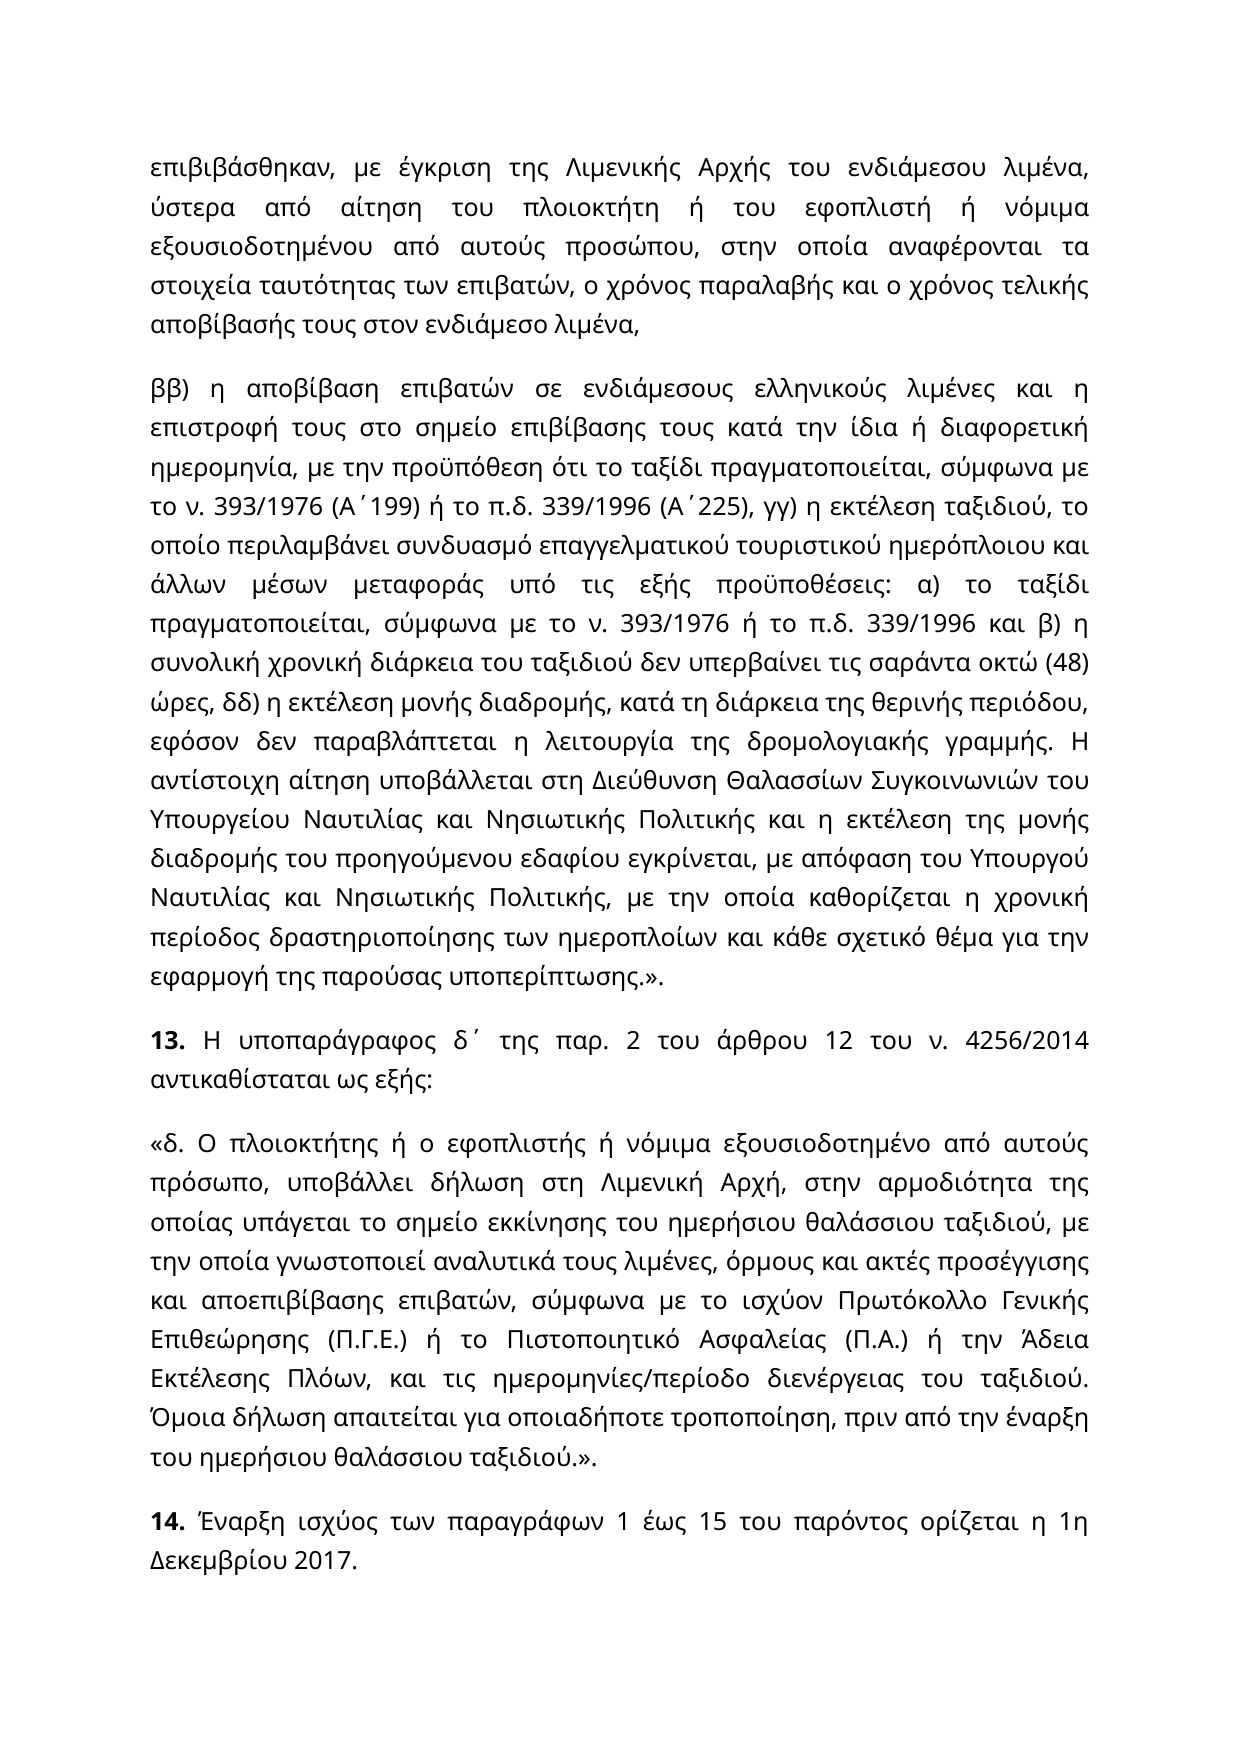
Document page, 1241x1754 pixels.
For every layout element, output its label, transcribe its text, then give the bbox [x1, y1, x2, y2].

text ββ) η αποβίβαση επιβατών σε ενδιάμεσους ελληνικούς λιμένες και η επιστροφή τους στο σημείο επιβίβασης τους κατά την ίδια ή διαφορετική ημερομηνία, με την προϋπόθεση ότι το ταξίδι πραγματοποιείται, σύμφωνα με το ν. 393/1976 (Α΄199) ή το π.δ. 339/1996 (Α΄225), γγ) η εκτέλεση ταξιδιού, το οποίο περιλαμβάνει συνδυασμό επαγγελματικού τουριστικού ημερόπλοιου και άλλων μέσων μεταφοράς υπό τις εξής προϋποθέσεις: α) το ταξίδι πραγματοποιείται, σύμφωνα με το ν. 393/1976 ή το π.δ. 339/1996 και β) η συνολική χρονική διάρκεια του ταξιδιού δεν υπερβαίνει τις σαράντα οκτώ (48) ώρες, δδ) η εκτέλεση μονής διαδρομής, κατά τη διάρκεια της θερινής περιόδου, εφόσον δεν παραβλάπτεται η λειτουργία της δρομολογιακής γραμμής. Η αντίστοιχη αίτηση υποβάλλεται στη Διεύθυνση Θαλασσίων Συγκοινωνιών του Υπουργείου Ναυτιλίας και Νησιωτικής Πολιτικής και η εκτέλεση της μονής διαδρομής του προηγούμενου εδαφίου εγκρίνεται, με απόφαση του Υπουργού Ναυτιλίας και Νησιωτικής Πολιτικής, με την οποία καθορίζεται η χρονική περίοδος δραστηριοποίησης των ημεροπλοίων και κάθε σχετικό θέμα για την εφαρμογή της παρούσας υποπερίπτωσης.». [150, 371, 1090, 992]
text επιβιβάσθηκαν, με έγκριση της Λιμενικής Αρχής του ενδιάμεσου λιμένα, ύστερα από αίτηση του πλοιοκτήτη ή του εφοπλιστή ή νόμιμα εξουσιοδοτημένου από αυτούς προσώπου, στην οποία αναφέρονται τα στοιχεία ταυτότητας των επιβατών, ο χρόνος παραλαβής και ο χρόνος τελικής αποβίβασής τους στον ενδιάμεσο λιμένα, [150, 150, 1090, 341]
text 14. Έναρξη ισχύος των παραγράφων 1 έως 15 του παρόντος ορίζεται η 1η Δεκεμβρίου 2017. [150, 1503, 1090, 1577]
text «δ. Ο πλοιοκτήτης ή ο εφοπλιστής ή νόμιμα εξουσιοδοτημένο από αυτούς πρόσωπο, υποβάλλει δήλωση στη Λιμενική Αρχή, στην αρμοδιότητα της οποίας υπάγεται το σημείο εκκίνησης του ημερήσιου θαλάσσιου ταξιδιού, με την οποία γνωστοποιεί αναλυτικά τους λιμένες, όρμους και ακτές προσέγγισης και αποεπιβίβασης επιβατών, σύμφωνα με το ισχύον Πρωτόκολλο Γενικής Επιθεώρησης (Π.Γ.Ε.) ή το Πιστοποιητικό Ασφαλείας (Π.Α.) ή την Άδεια Εκτέλεσης Πλόων, και τις ημερομηνίες/περίοδο διενέργειας του ταξιδιού. Όμοια δήλωση απαιτείται για οποιαδήποτε τροποποίηση, πριν από την έναρξη του ημερήσιου θαλάσσιου ταξιδιού.». [150, 1126, 1090, 1473]
text 13. Η υποπαράγραφος δ΄ της παρ. 2 του άρθρου 12 του ν. 4256/2014 αντικαθίσταται ως εξής: [150, 1022, 1090, 1096]
